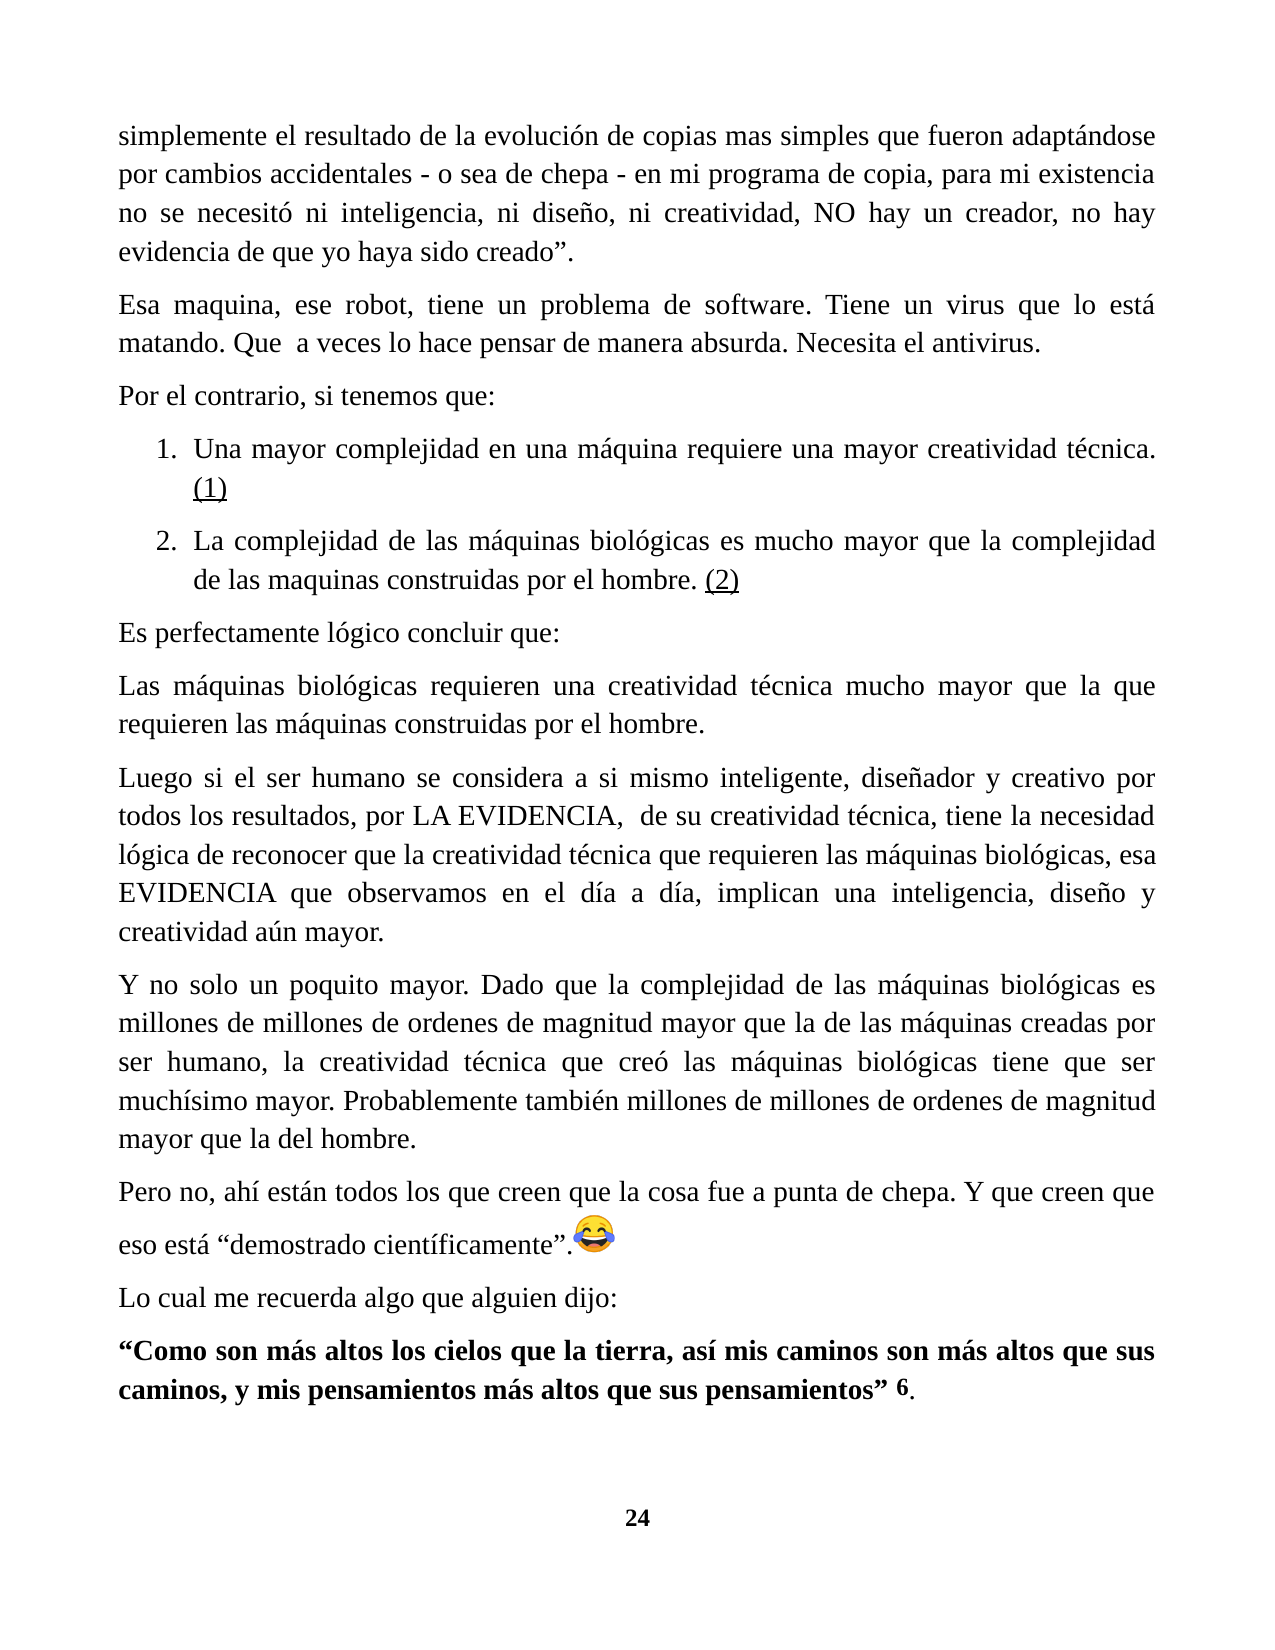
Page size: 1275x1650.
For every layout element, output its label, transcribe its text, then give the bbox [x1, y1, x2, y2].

picture [573, 1212, 615, 1255]
text Esa maquina, ese robot, tiene un problema de software. Tiene un virus que lo está matando. Que a veces lo hace pensar de manera absurda. Necesita el antivirus. [118, 287, 1157, 359]
text simplemente el resultado de la evolución de copias mas simples que fueron adaptándose por cambios accidentales - o sea de chepa - en mi programa de copia, para mi existencia no se necesitó ni inteligencia, ni diseño, ni creatividad, NO hay un creador, no hay evidencia de que yo haya sido creado”. [118, 118, 1157, 267]
text Lo cual me recuerda algo que alguien dijo: [118, 1280, 1157, 1314]
text Y no solo un poquito mayor. Dado que la complejidad de las máquinas biológicas es millones de millones de ordenes de magnitud mayor que la de las máquinas creadas por ser humano, la creatividad técnica que creó las máquinas biológicas tiene que ser muchísimo mayor. Probablemente también millones de millones de ordenes de magnitud mayor que la del hombre. [118, 967, 1157, 1155]
list La complejidad de las máquinas biológicas es mucho mayor que la complejidad de las maquinas construidas por el hombre. (2) [156, 523, 1157, 595]
list Una mayor complejidad en una máquina requiere una mayor creatividad técnica. (1) [156, 432, 1157, 504]
text Pero no, ahí están todos los que creen que la cosa fue a punta de chepa. Y que creen que eso está “demostrado científicamente”. [118, 1174, 1157, 1261]
text Las máquinas biológicas requieren una creatividad técnica mucho mayor que la que requieren las máquinas construidas por el hombre. [118, 668, 1157, 740]
text Por el contrario, si tenemos que: [118, 378, 1157, 412]
text “Como son más altos los cielos que la tierra, así mis caminos son más altos que sus caminos, y mis pensamientos más altos que sus pensamientos” . [118, 1333, 1157, 1405]
text Luego si el ser humano se considera a si mismo inteligente, diseñador y creativo por todos los resultados, por LA EVIDENCIA, de su creatividad técnica, tiene la necesidad lógica de reconocer que la creatividad técnica que requieren las máquinas biológicas, esa EVIDENCIA que observamos en el día a día, implican una inteligencia, diseño y creatividad aún mayor. [118, 760, 1157, 947]
text Es perfectamente lógico concluir que: [118, 615, 1157, 648]
